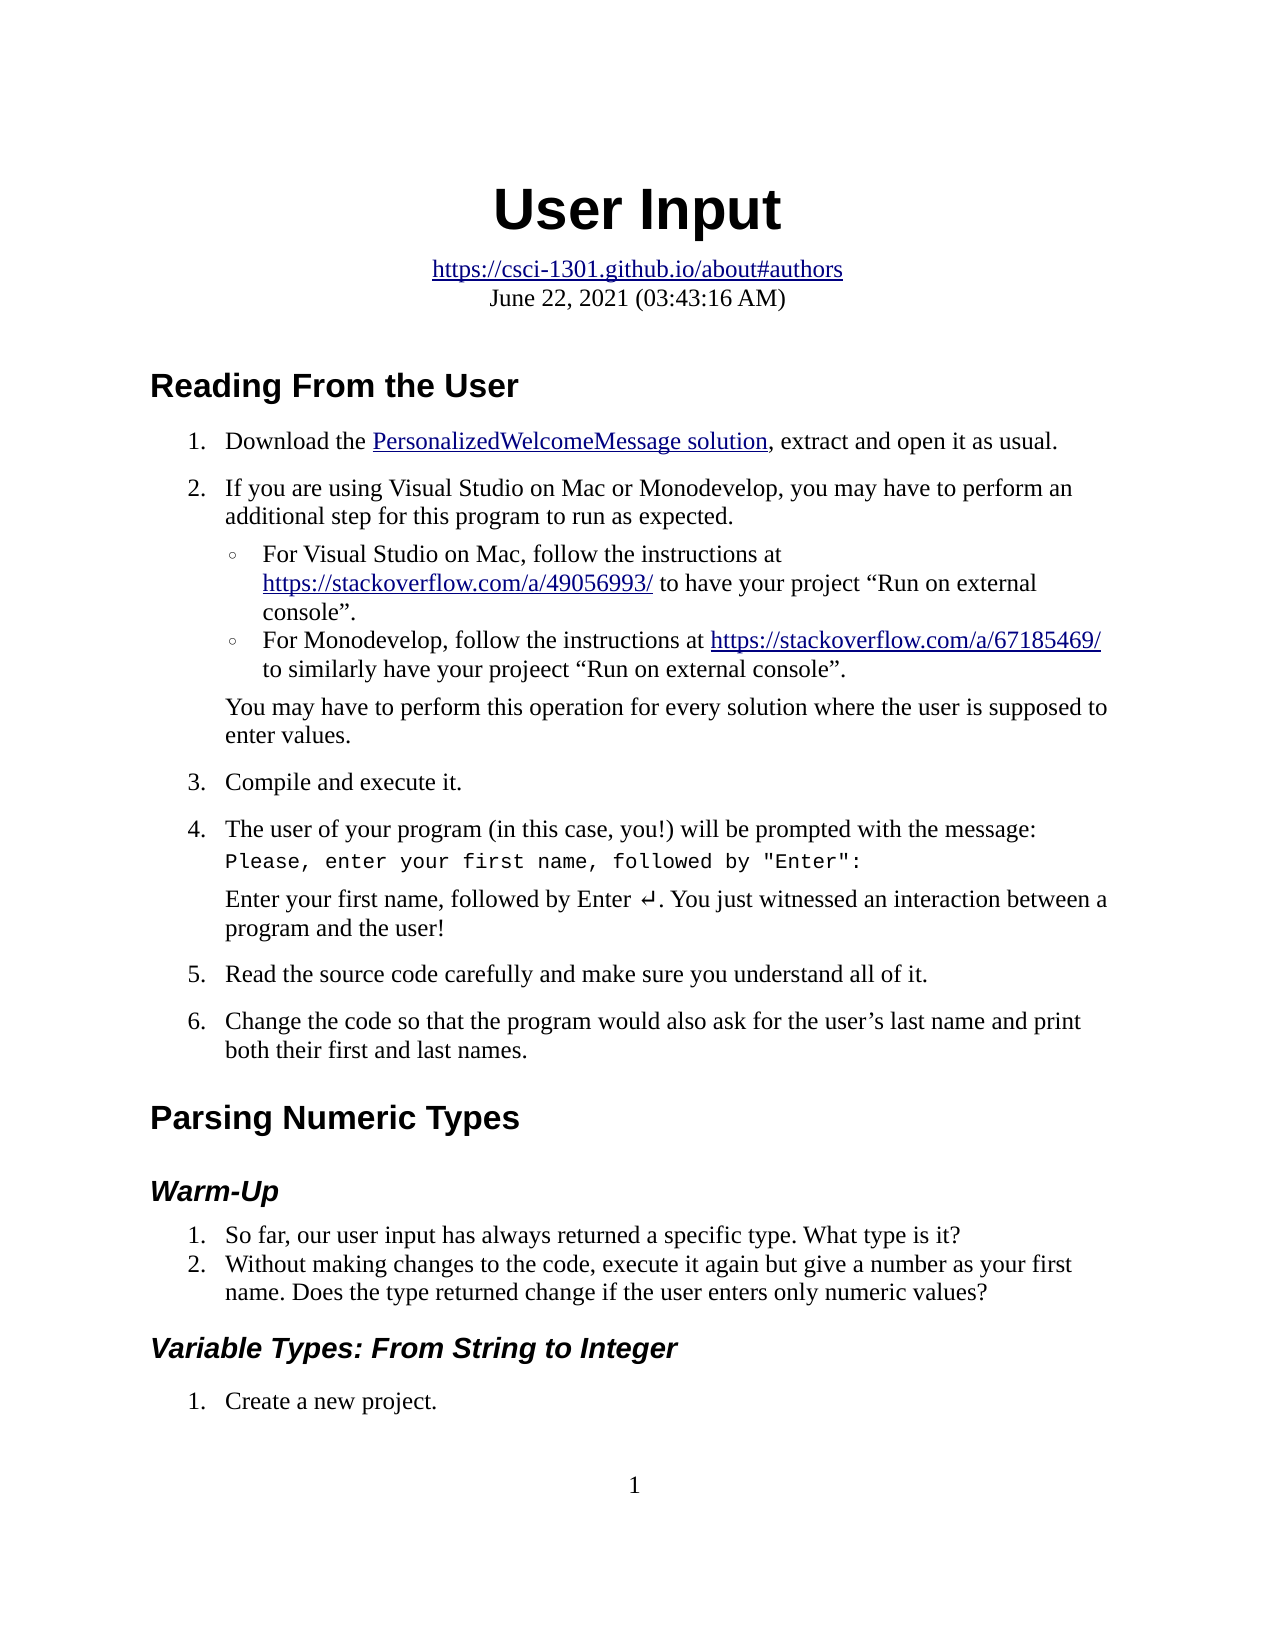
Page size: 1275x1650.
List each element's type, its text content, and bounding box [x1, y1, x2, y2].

list Enter your first name, followed by Enter ↵. You just witnessed an interaction between a program and the user! [187, 884, 1125, 942]
list Read the source code carefully and make sure you understand all of it. [187, 959, 1125, 988]
list So far, our user input has always returned a specific type. What type is it? [187, 1220, 1125, 1249]
list For Monodevelop, follow the instructions at https://stackoverflow.com/a/67185469/ to similarly have your projeect “Run on external console”. [225, 625, 1125, 683]
list If you are using Visual Studio on Mac or Monodevelop, you may have to perform an additional step for this program to run as expected. [187, 473, 1125, 530]
list For Visual Studio on Mac, follow the instructions at https://stackoverflow.com/a/49056993/ to have your project “Run on external console”. [225, 539, 1125, 625]
list Create a new project. [187, 1386, 1125, 1415]
list Compile and execute it. [187, 767, 1125, 796]
list The user of your program (in this case, you!) will be prompted with the message: [187, 814, 1125, 843]
subtitle Variable Types: From String to Integer [150, 1331, 1125, 1365]
subtitle Reading From the User [150, 366, 1125, 404]
subtitle Parsing Numeric Types [150, 1098, 1125, 1136]
title User Input [150, 175, 1125, 242]
text June 22, 2021 (03:43:16 AM) [150, 283, 1125, 312]
text https://csci-1301.github.io/about#authors [150, 254, 1125, 283]
list Please, enter your first name, followed by "Enter": [187, 852, 1125, 875]
list You may have to perform this operation for every solution where the user is supposed to enter values. [187, 692, 1125, 749]
list Without making changes to the code, execute it again but give a number as your first name. Does the type returned change if the user enters only numeric values? [187, 1249, 1125, 1306]
list Change the code so that the program would also ask for the user’s last name and print both their first and last names. [187, 1006, 1125, 1064]
subtitle Warm-Up [150, 1174, 1125, 1207]
list Download the PersonalizedWelcomeMessage solution, extract and open it as usual. [187, 426, 1125, 455]
